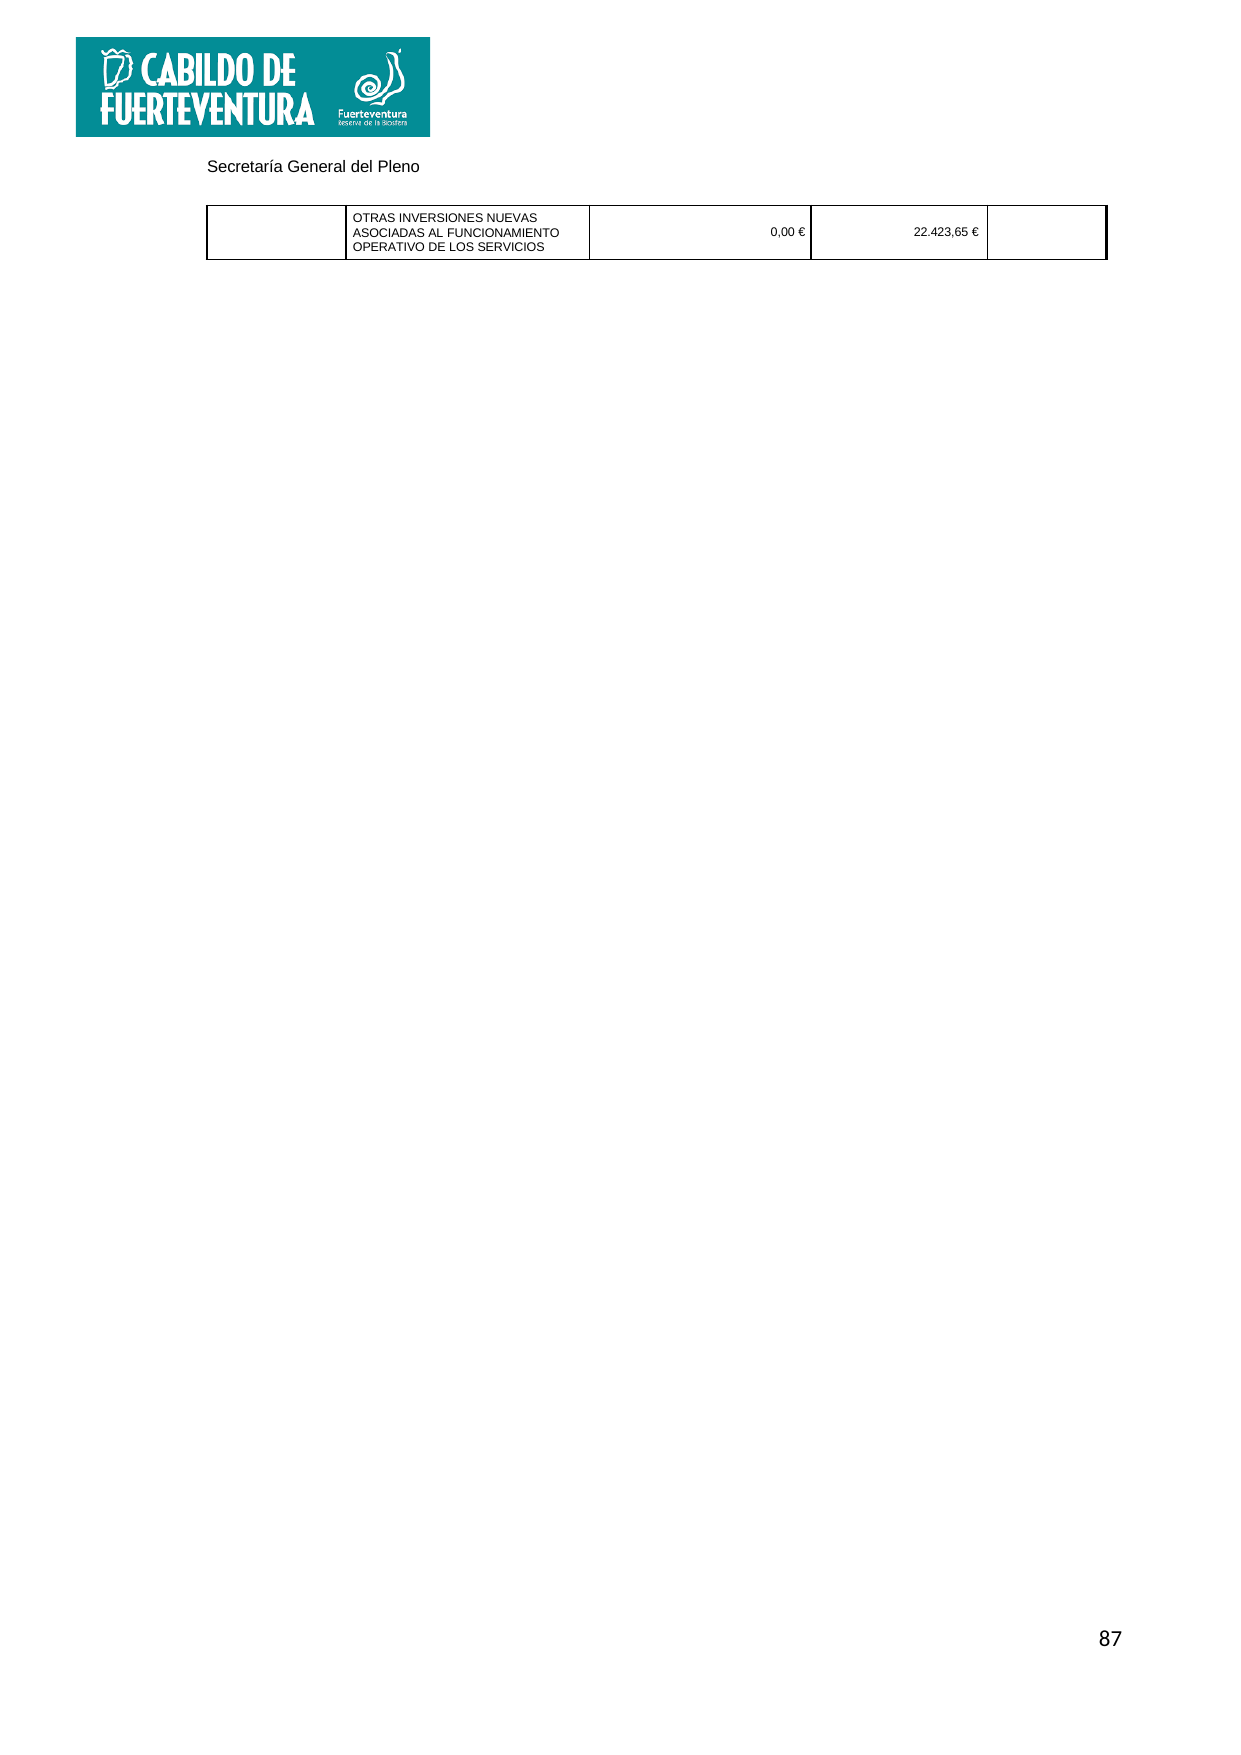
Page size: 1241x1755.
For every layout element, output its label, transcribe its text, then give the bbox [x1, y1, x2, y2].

table_cell [988, 206, 1105, 258]
table_cell OTRAS INVERSIONES NUEVAS ASOCIADAS AL FUNCIONAMIENTO OPERATIVO DE LOS SERVICIOS [347, 206, 589, 258]
table_cell 22.423,65 € [812, 206, 987, 258]
table_cell 0,00 € [590, 206, 810, 258]
table_cell [208, 206, 345, 258]
